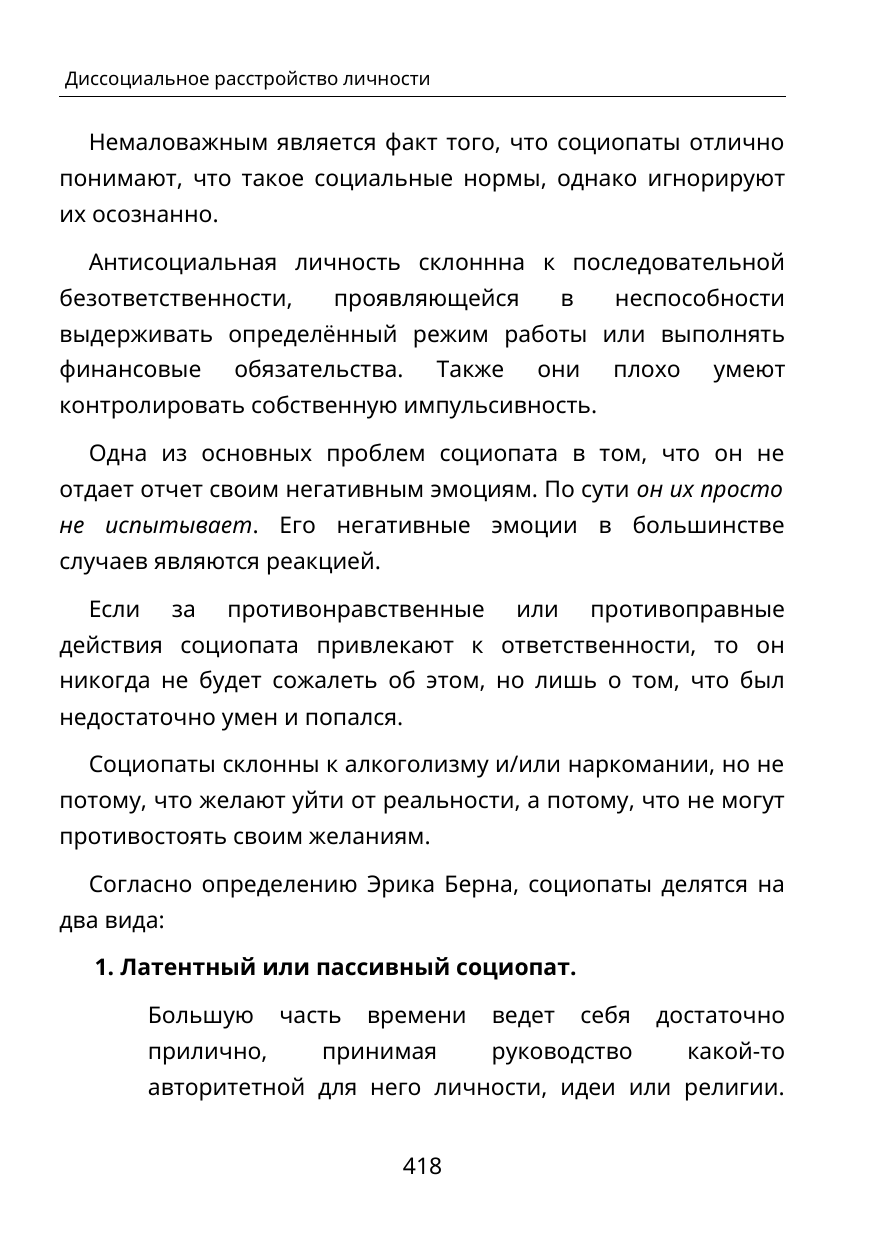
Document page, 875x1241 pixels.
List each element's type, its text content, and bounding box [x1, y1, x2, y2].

text Антисоциальная личность склоннна к последовательной безответственности, проявляющейся в неспособности выдерживать определённый режим работы или выполнять финансовые обязательства. Также они плохо умеют контролировать собственную импульсивность. [59, 246, 786, 421]
text Если за противонравственные или противоправные действия социопата привлекают к ответственности, то он никогда не будет сожалеть об этом, но лишь о том, что был недостаточно умен и попался. [59, 593, 786, 732]
text Социопаты склонны к алкоголизму и/или наркомании, но не потому, что желают уйти от реальности, а потому, что не могут противостоять своим желаниям. [59, 748, 786, 851]
text Немаловажным является факт того, что социопаты отлично понимают, что такое социальные нормы, однако игнорируют их осознанно. [59, 126, 786, 229]
list Латентный или пассивный социопат. [88, 951, 786, 983]
list Большую часть времени ведет себя достаточно прилично, принимая руководство какой-то авторитетной для него личности, идеи или религии. [88, 999, 786, 1102]
text Согласно определению Эрика Берна, социопаты делятся на два вида: [59, 868, 786, 935]
text Одна из основных проблем социопата в том, что он не отдает отчет своим негативным эмоциям. По сути он их просто не испытывает. Его негативные эмоции в большинстве случаев являются реакцией. [59, 437, 786, 576]
